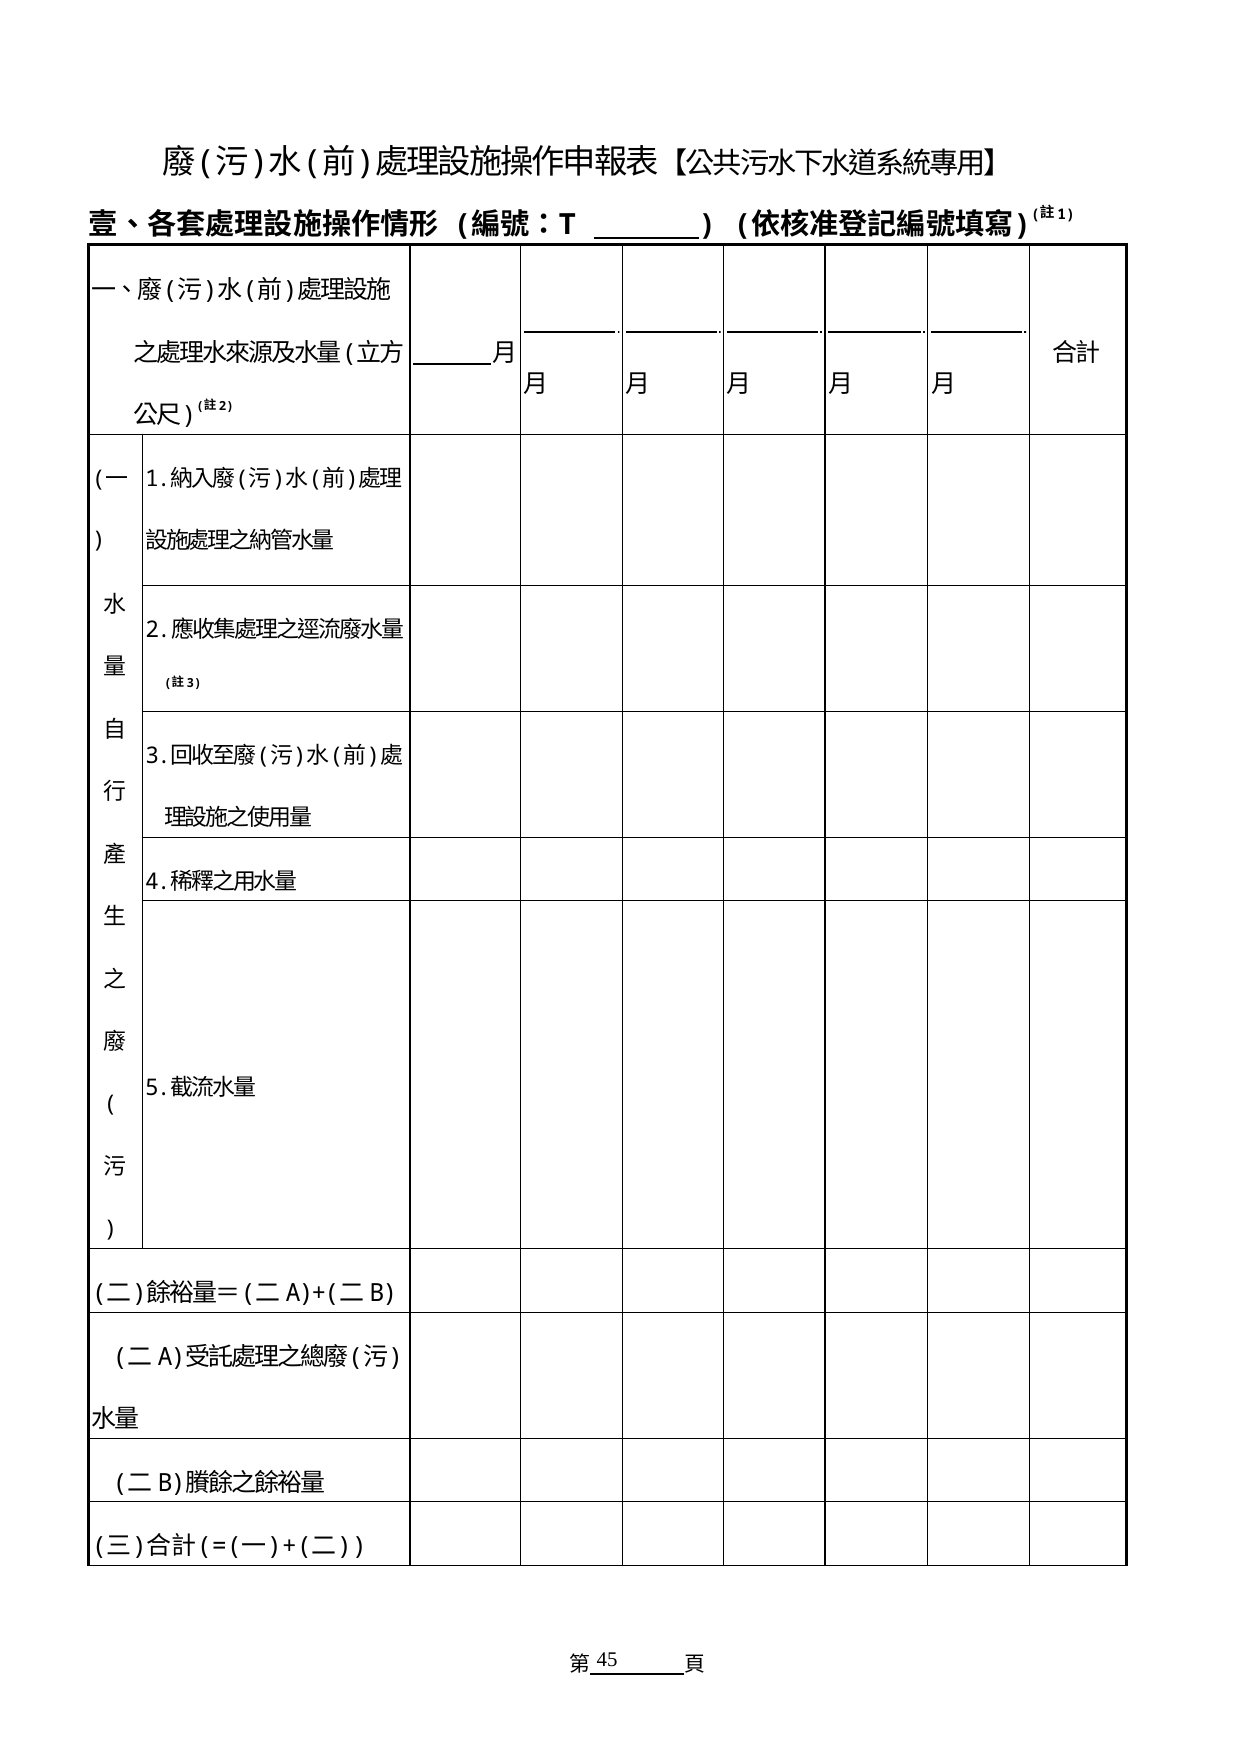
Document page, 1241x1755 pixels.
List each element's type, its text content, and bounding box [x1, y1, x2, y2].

table_cell [623, 435, 723, 584]
table_header 一、廢(污)水(前)處理設施之處理水來源及水量(立方公尺)(註2) [90, 246, 409, 433]
table_cell [623, 1502, 723, 1565]
table_cell [928, 901, 1029, 1248]
table_cell [521, 1439, 622, 1501]
table_cell [826, 1249, 927, 1312]
table_cell [623, 1313, 723, 1438]
table_cell [928, 435, 1029, 584]
table_cell [1030, 586, 1125, 711]
table_header 月 [928, 246, 1029, 433]
table_cell [928, 1249, 1029, 1312]
table_cell [1030, 435, 1125, 584]
table_cell (二B)賸餘之餘裕量 [90, 1439, 409, 1501]
table_cell [411, 1439, 520, 1501]
table_cell 5.截流水量 [143, 901, 409, 1248]
table_cell (二A)受託處理之總廢(污)水量 [90, 1313, 409, 1438]
table_cell [1030, 1439, 1125, 1501]
table_cell [411, 435, 520, 584]
table_cell [521, 1313, 622, 1438]
table_cell [521, 586, 622, 711]
table_header 月 [521, 246, 622, 433]
table_cell [724, 838, 824, 900]
table_header 月 [826, 246, 927, 433]
table_cell [724, 712, 824, 837]
table_cell [521, 901, 622, 1248]
table_cell [521, 1249, 622, 1312]
table_cell [623, 901, 723, 1248]
table_cell [724, 901, 824, 1248]
table_header 月 [724, 246, 824, 433]
table_cell [623, 712, 723, 837]
table_cell [826, 1439, 927, 1501]
table_cell [826, 712, 927, 837]
table_cell [623, 838, 723, 900]
table_cell [724, 435, 824, 584]
table_cell 1.納入廢(污)水(前)處理設施處理之納管水量 [143, 435, 409, 584]
table_cell [623, 586, 723, 711]
table_cell [724, 1502, 824, 1565]
table_cell (一) [90, 435, 142, 559]
table_cell [724, 1249, 824, 1312]
table_cell [826, 586, 927, 711]
table_cell [928, 1502, 1029, 1565]
table_cell [826, 838, 927, 900]
table_cell [521, 712, 622, 837]
table_cell [724, 1439, 824, 1501]
table_cell [411, 712, 520, 837]
table_cell [1030, 1502, 1125, 1565]
table_cell [623, 1439, 723, 1501]
table_cell [1030, 712, 1125, 837]
table_cell [1030, 838, 1125, 900]
table_cell [411, 586, 520, 711]
table_cell [411, 1313, 520, 1438]
table_cell [1030, 1313, 1125, 1438]
table_cell [826, 901, 927, 1248]
table_header 月 [623, 246, 723, 433]
table_cell 4.稀釋之用水量 [143, 838, 409, 900]
table_header 合計 [1030, 246, 1125, 433]
table_cell [928, 838, 1029, 900]
table_cell [521, 838, 622, 900]
table_cell 水量 自行產生之廢(污) [90, 560, 142, 1248]
table_cell [411, 1249, 520, 1312]
table_cell [1030, 901, 1125, 1248]
table_cell 2.應收集處理之逕流廢水量(註3) [143, 586, 409, 711]
table_cell [928, 712, 1029, 837]
table_cell [411, 901, 520, 1248]
text 廢(污)水(前)處理設施操作申報表【公共污水下水道系統專用】 [51, 118, 1125, 180]
table_cell [623, 1249, 723, 1312]
table_cell [724, 1313, 824, 1438]
table_cell [928, 586, 1029, 711]
table_header 月 [411, 246, 520, 433]
text 壹、各套處理設施操作情形 (編號：T ) (依核准登記編號填寫)(註1) [89, 180, 1125, 243]
table_cell [826, 1313, 927, 1438]
table_cell (二)餘裕量＝(二A)+(二B) [90, 1249, 409, 1312]
table_cell [521, 1502, 622, 1565]
table_cell [521, 435, 622, 584]
table_cell [1030, 1249, 1125, 1312]
table_cell [411, 838, 520, 900]
table_cell [724, 586, 824, 711]
table_cell [826, 1502, 927, 1565]
table_cell [928, 1439, 1029, 1501]
table_cell 3.回收至廢(污)水(前)處理設施之使用量 [143, 712, 409, 837]
table_cell [826, 435, 927, 584]
table_cell [411, 1502, 520, 1565]
table_cell (三)合計(=(一)+(二)) [90, 1502, 409, 1565]
table_cell [928, 1313, 1029, 1438]
